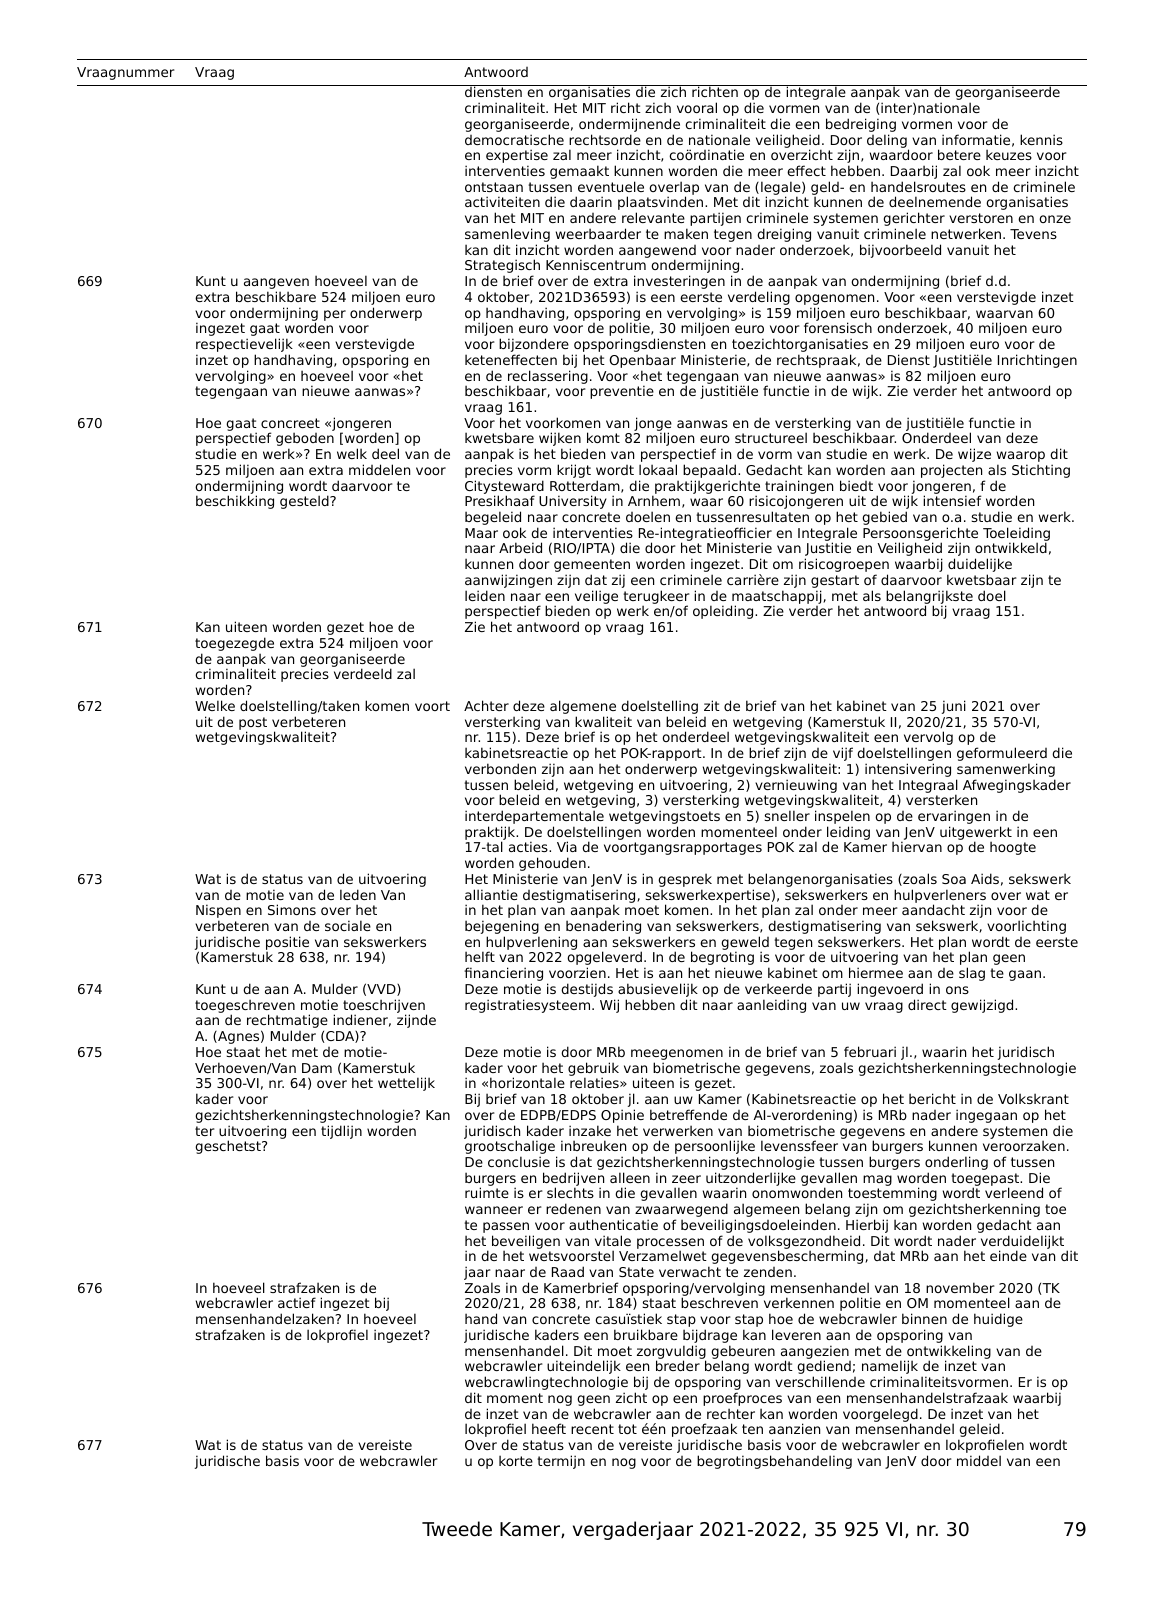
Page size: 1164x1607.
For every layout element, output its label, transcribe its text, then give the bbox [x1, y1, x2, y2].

table_cell Deze motie is destijds abusievelijk op de verkeerde partij ingevoerd in ons registratiesysteem. Wij hebben dit naar aanleiding van uw vraag direct gewijzigd. [458, 982, 1087, 1045]
table_cell Kan uiteen worden gezet hoe de toegezegde extra 524 miljoen voor de aanpak van georganiseerde criminaliteit precies verdeeld zal worden? [189, 620, 458, 699]
table_cell 676 [77, 1281, 189, 1438]
table_cell Voor het voorkomen van jonge aanwas en de versterking van de justitiële functie in kwetsbare wijken komt 82 miljoen euro structureel beschikbaar. Onderdeel van deze aanpak is het bieden van perspectief in de vorm van studie en werk. De wijze waarop dit precies vorm krijgt wordt lokaal bepaald. Gedacht kan worden aan projecten als Stichting Citysteward Rotterdam, die praktijkgerichte trainingen biedt voor jongeren, f de Presikhaaf University in Arnhem, waar 60 risicojongeren uit de wijk intensief worden begeleid naar concrete doelen en tussenresultaten op het gebied van o.a. studie en werk. Maar ook de interventies Re-integratieofficier en Integrale Persoonsgerichte Toeleiding naar Arbeid (RIO/IPTA) die door het Ministerie van Justitie en Veiligheid zijn ontwikkeld, kunnen door gemeenten worden ingezet. Dit om risicogroepen waarbij duidelijke aanwijzingen zijn dat zij een criminele carrière zijn gestart of daarvoor kwetsbaar zijn te leiden naar een veilige terugkeer in de maatschappij, met als belangrijkste doel perspectief bieden op werk en/of opleiding. Zie verder het antwoord bij vraag 151. [458, 416, 1087, 620]
table_cell 673 [77, 872, 189, 982]
table_cell 675 [77, 1045, 189, 1281]
table_cell [77, 86, 189, 274]
table_cell 672 [77, 699, 189, 872]
table_header Vraagnummer [77, 60, 189, 85]
table_cell 671 [77, 620, 189, 699]
table_cell Kunt u de aan A. Mulder (VVD) toegeschreven motie toeschrijven aan de rechtmatige indiener, zijnde A. (Agnes) Mulder (CDA)? [189, 982, 458, 1045]
table_cell In de brief over de extra investeringen in de aanpak van ondermijning (brief d.d. 4 oktober, 2021D36593) is een eerste verdeling opgenomen. Voor «een verstevigde inzet op handhaving, opsporing en vervolging» is 159 miljoen euro beschikbaar, waarvan 60 miljoen euro voor de politie, 30 miljoen euro voor forensisch onderzoek, 40 miljoen euro voor bijzondere opsporingsdiensten en toezichtorganisaties en 29 miljoen euro voor de keteneffecten bij het Openbaar Ministerie, de rechtspraak, de Dienst Justitiële Inrichtingen en de reclassering. Voor «het tegengaan van nieuwe aanwas» is 82 miljoen euro beschikbaar, voor preventie en de justitiële functie in de wijk. Zie verder het antwoord op vraag 161. [458, 274, 1087, 416]
table_cell diensten en organisaties die zich richten op de integrale aanpak van de georganiseerde criminaliteit. Het MIT richt zich vooral op die vormen van de (inter)nationale georganiseerde, ondermijnende criminaliteit die een bedreiging vormen voor de democratische rechtsorde en de nationale veiligheid. Door deling van informatie, kennis en expertise zal meer inzicht, coördinatie en overzicht zijn, waardoor betere keuzes voor interventies gemaakt kunnen worden die meer effect hebben. Daarbij zal ook meer inzicht ontstaan tussen eventuele overlap van de (legale) geld- en handelsroutes en de criminele activiteiten die daarin plaatsvinden. Met dit inzicht kunnen de deelnemende organisaties van het MIT en andere relevante partijen criminele systemen gerichter verstoren en onze samenleving weerbaarder te maken tegen dreiging vanuit criminele netwerken. Tevens kan dit inzicht worden aangewend voor nader onderzoek, bijvoorbeeld vanuit het Strategisch Kenniscentrum ondermijning. [458, 86, 1087, 274]
table_cell Wat is de status van de uitvoering van de motie van de leden Van Nispen en Simons over het verbeteren van de sociale en juridische positie van sekswerkers (Kamerstuk 28 638, nr. 194) [189, 872, 458, 982]
table_cell 674 [77, 982, 189, 1045]
table_header Antwoord [458, 60, 1087, 85]
table_cell Zoals in de Kamerbrief opsporing/vervolging mensenhandel van 18 november 2020 (TK 2020/21, 28 638, nr. 184) staat beschreven verkennen politie en OM momenteel aan de hand van concrete casuïstiek stap voor stap hoe de webcrawler binnen de huidige juridische kaders een bruikbare bijdrage kan leveren aan de opsporing van mensenhandel. Dit moet zorgvuldig gebeuren aangezien met de ontwikkeling van de webcrawler uiteindelijk een breder belang wordt gediend; namelijk de inzet van webcrawlingtechnologie bij de opsporing van verschillende criminaliteitsvormen. Er is op dit moment nog geen zicht op een proefproces van een mensenhandelstrafzaak waarbij de inzet van de webcrawler aan de rechter kan worden voorgelegd. De inzet van het lokprofiel heeft recent tot één proefzaak ten aanzien van mensenhandel geleid. [458, 1281, 1087, 1438]
table_cell Wat is de status van de vereiste juridische basis voor de webcrawler [189, 1438, 458, 1469]
table_cell 669 [77, 274, 189, 416]
table_cell Deze motie is door MRb meegenomen in de brief van 5 februari jl., waarin het juridisch kader voor het gebruik van biometrische gegevens, zoals gezichtsherkenningstechnologie in «horizontale relaties» uiteen is gezet. Bij brief van 18 oktober jl. aan uw Kamer (Kabinetsreactie op het bericht in de Volkskrant over de EDPB/EDPS Opinie betreffende de AI-verordening) is MRb nader ingegaan op het juridisch kader inzake het verwerken van biometrische gegevens en andere systemen die grootschalige inbreuken op de persoonlijke levenssfeer van burgers kunnen veroorzaken. De conclusie is dat gezichtsherkenningstechnologie tussen burgers onderling of tussen burgers en bedrijven alleen in zeer uitzonderlijke gevallen mag worden toegepast. Die ruimte is er slechts in die gevallen waarin onomwonden toestemming wordt verleend of wanneer er redenen van zwaarwegend algemeen belang zijn om gezichtsherkenning toe te passen voor authenticatie of beveiligingsdoeleinden. Hierbij kan worden gedacht aan het beveiligen van vitale processen of de volksgezondheid. Dit wordt nader verduidelijkt in de het wetsvoorstel Verzamelwet gegevensbescherming, dat MRb aan het einde van dit jaar naar de Raad van State verwacht te zenden. [458, 1045, 1087, 1281]
table_cell Welke doelstelling/taken komen voort uit de post verbeteren wetgevingskwaliteit? [189, 699, 458, 872]
table_cell Zie het antwoord op vraag 161. [458, 620, 1087, 699]
table_cell [189, 86, 458, 274]
table_cell 670 [77, 416, 189, 620]
table_cell 677 [77, 1438, 189, 1469]
table_cell In hoeveel strafzaken is de webcrawler actief ingezet bij mensenhandelzaken? In hoeveel strafzaken is de lokprofiel ingezet? [189, 1281, 458, 1438]
table_cell Achter deze algemene doelstelling zit de brief van het kabinet van 25 juni 2021 over versterking van kwaliteit van beleid en wetgeving (Kamerstuk II, 2020/21, 35 570-VI, nr. 115). Deze brief is op het onderdeel wetgevingskwaliteit een vervolg op de kabinetsreactie op het POK-rapport. In de brief zijn de vijf doelstellingen geformuleerd die verbonden zijn aan het onderwerp wetgevingskwaliteit: 1) intensivering samenwerking tussen beleid, wetgeving en uitvoering, 2) vernieuwing van het Integraal Afwegingskader voor beleid en wetgeving, 3) versterking wetgevingskwaliteit, 4) versterken interdepartementale wetgevingstoets en 5) sneller inspelen op de ervaringen in de praktijk. De doelstellingen worden momenteel onder leiding van JenV uitgewerkt in een 17-tal acties. Via de voortgangsrapportages POK zal de Kamer hiervan op de hoogte worden gehouden. [458, 699, 1087, 872]
table_cell Over de status van de vereiste juridische basis voor de webcrawler en lokprofielen wordt u op korte termijn en nog voor de begrotingsbehandeling van JenV door middel van een [458, 1438, 1087, 1469]
table_cell Hoe staat het met de motie-Verhoeven/Van Dam (Kamerstuk 35 300-VI, nr. 64) over het wettelijk kader voor gezichtsherkenningstechnologie? Kan ter uitvoering een tijdlijn worden geschetst? [189, 1045, 458, 1281]
table_cell Hoe gaat concreet «jongeren perspectief geboden [worden] op studie en werk»? En welk deel van de 525 miljoen aan extra middelen voor ondermijning wordt daarvoor te beschikking gesteld? [189, 416, 458, 620]
table_cell Kunt u aangeven hoeveel van de extra beschikbare 524 miljoen euro voor ondermijning per onderwerp ingezet gaat worden voor respectievelijk «een verstevigde inzet op handhaving, opsporing en vervolging» en hoeveel voor «het tegengaan van nieuwe aanwas»? [189, 274, 458, 416]
table_cell Het Ministerie van JenV is in gesprek met belangenorganisaties (zoals Soa Aids, sekswerk alliantie destigmatisering, sekswerkexpertise), sekswerkers en hulpverleners over wat er in het plan van aanpak moet komen. In het plan zal onder meer aandacht zijn voor de bejegening en benadering van sekswerkers, destigmatisering van sekswerk, voorlichting en hulpverlening aan sekswerkers en geweld tegen sekswerkers. Het plan wordt de eerste helft van 2022 opgeleverd. In de begroting is voor de uitvoering van het plan geen financiering voorzien. Het is aan het nieuwe kabinet om hiermee aan de slag te gaan. [458, 872, 1087, 982]
table_header Vraag [189, 60, 458, 85]
